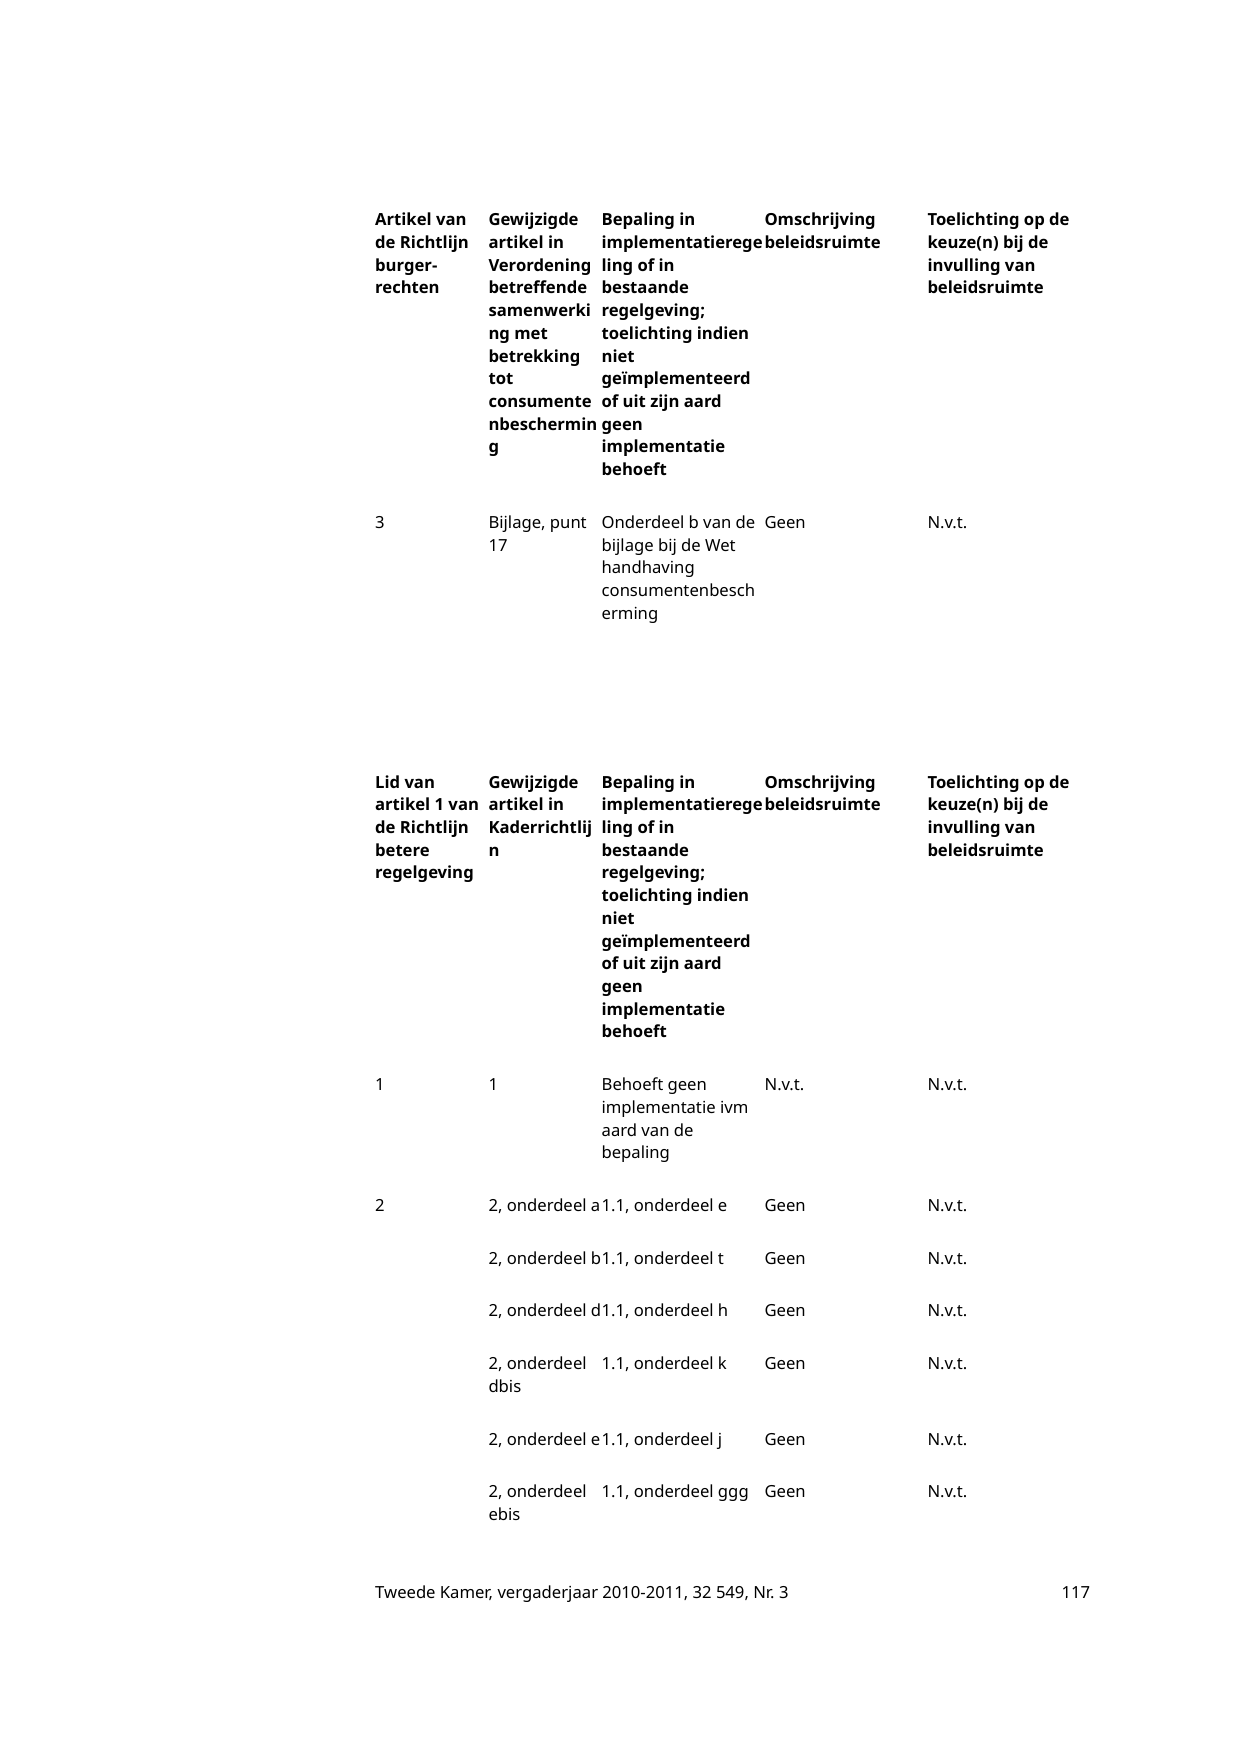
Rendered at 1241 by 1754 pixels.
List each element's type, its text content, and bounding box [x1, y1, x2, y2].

table_cell N.v.t. [764, 1073, 927, 1194]
table_header Lid van artikel 1 van de Richtlijn betere regelgeving [375, 770, 488, 1073]
table_cell N.v.t. [927, 1194, 1090, 1246]
table_cell 1 [488, 1073, 601, 1194]
table_cell 1.1, onderdeel ggg [601, 1480, 764, 1555]
table_cell Geen [764, 1194, 927, 1246]
table_header Omschrijving beleidsruimte [764, 208, 927, 510]
table_cell 2, onderdeel d [488, 1299, 601, 1352]
table_cell N.v.t. [927, 1073, 1090, 1194]
table_cell Bijlage, punt 17 [488, 510, 601, 654]
table_cell 1.1, onderdeel k [601, 1352, 764, 1427]
table_cell N.v.t. [927, 1352, 1090, 1427]
table_cell 2, onderdeel dbis [488, 1352, 601, 1427]
table_cell Geen [764, 1246, 927, 1299]
table_cell Geen [764, 1352, 927, 1427]
table_header Bepaling in implementatieregeling of in bestaande regelgeving; toelichting indien niet geïmplementeerd of uit zijn aard geen implementatie behoeft [601, 208, 764, 510]
table_cell Geen [764, 1480, 927, 1555]
table_cell N.v.t. [927, 1299, 1090, 1352]
table_header Toelichting op de keuze(n) bij de invulling van beleidsruimte [927, 770, 1090, 1073]
table_cell N.v.t. [927, 510, 1090, 654]
table_header Gewijzigde artikel in Verordening betreffende samenwerking met betrekking tot consumentenbescherming [488, 208, 601, 510]
table_header Omschrijving beleidsruimte [764, 770, 927, 1073]
table_cell 1.1, onderdeel j [601, 1427, 764, 1480]
table_cell Geen [764, 1427, 927, 1480]
table_cell 1 [375, 1073, 488, 1194]
table_cell 1.1, onderdeel t [601, 1246, 764, 1299]
table_cell 2, onderdeel a [488, 1194, 601, 1246]
table_cell 2 [375, 1194, 488, 1555]
table_cell N.v.t. [927, 1427, 1090, 1480]
table_cell 2, onderdeel e [488, 1427, 601, 1480]
table_cell 2, onderdeel b [488, 1246, 601, 1299]
table_cell Geen [764, 1299, 927, 1352]
table_cell N.v.t. [927, 1246, 1090, 1299]
table_cell 1.1, onderdeel h [601, 1299, 764, 1352]
table_cell 1.1, onderdeel e [601, 1194, 764, 1246]
table_cell Geen [764, 510, 927, 654]
table_cell 3 [375, 510, 488, 654]
table_header Bepaling in implementatieregeling of in bestaande regelgeving; toelichting indien niet geïmplementeerd of uit zijn aard geen implementatie behoeft [601, 770, 764, 1073]
table_header Gewijzigde artikel in Kaderrichtlijn [488, 770, 601, 1073]
table_cell 2, onderdeel ebis [488, 1480, 601, 1555]
table_header Artikel van de Richtlijn burger-rechten [375, 208, 488, 510]
table_header Toelichting op de keuze(n) bij de invulling van beleidsruimte [927, 208, 1090, 510]
table_cell Behoeft geen implementatie ivm aard van de bepaling [601, 1073, 764, 1194]
table_cell Onderdeel b van de bijlage bij de Wet handhaving consumentenbescherming [601, 510, 764, 654]
table_cell N.v.t. [927, 1480, 1090, 1555]
